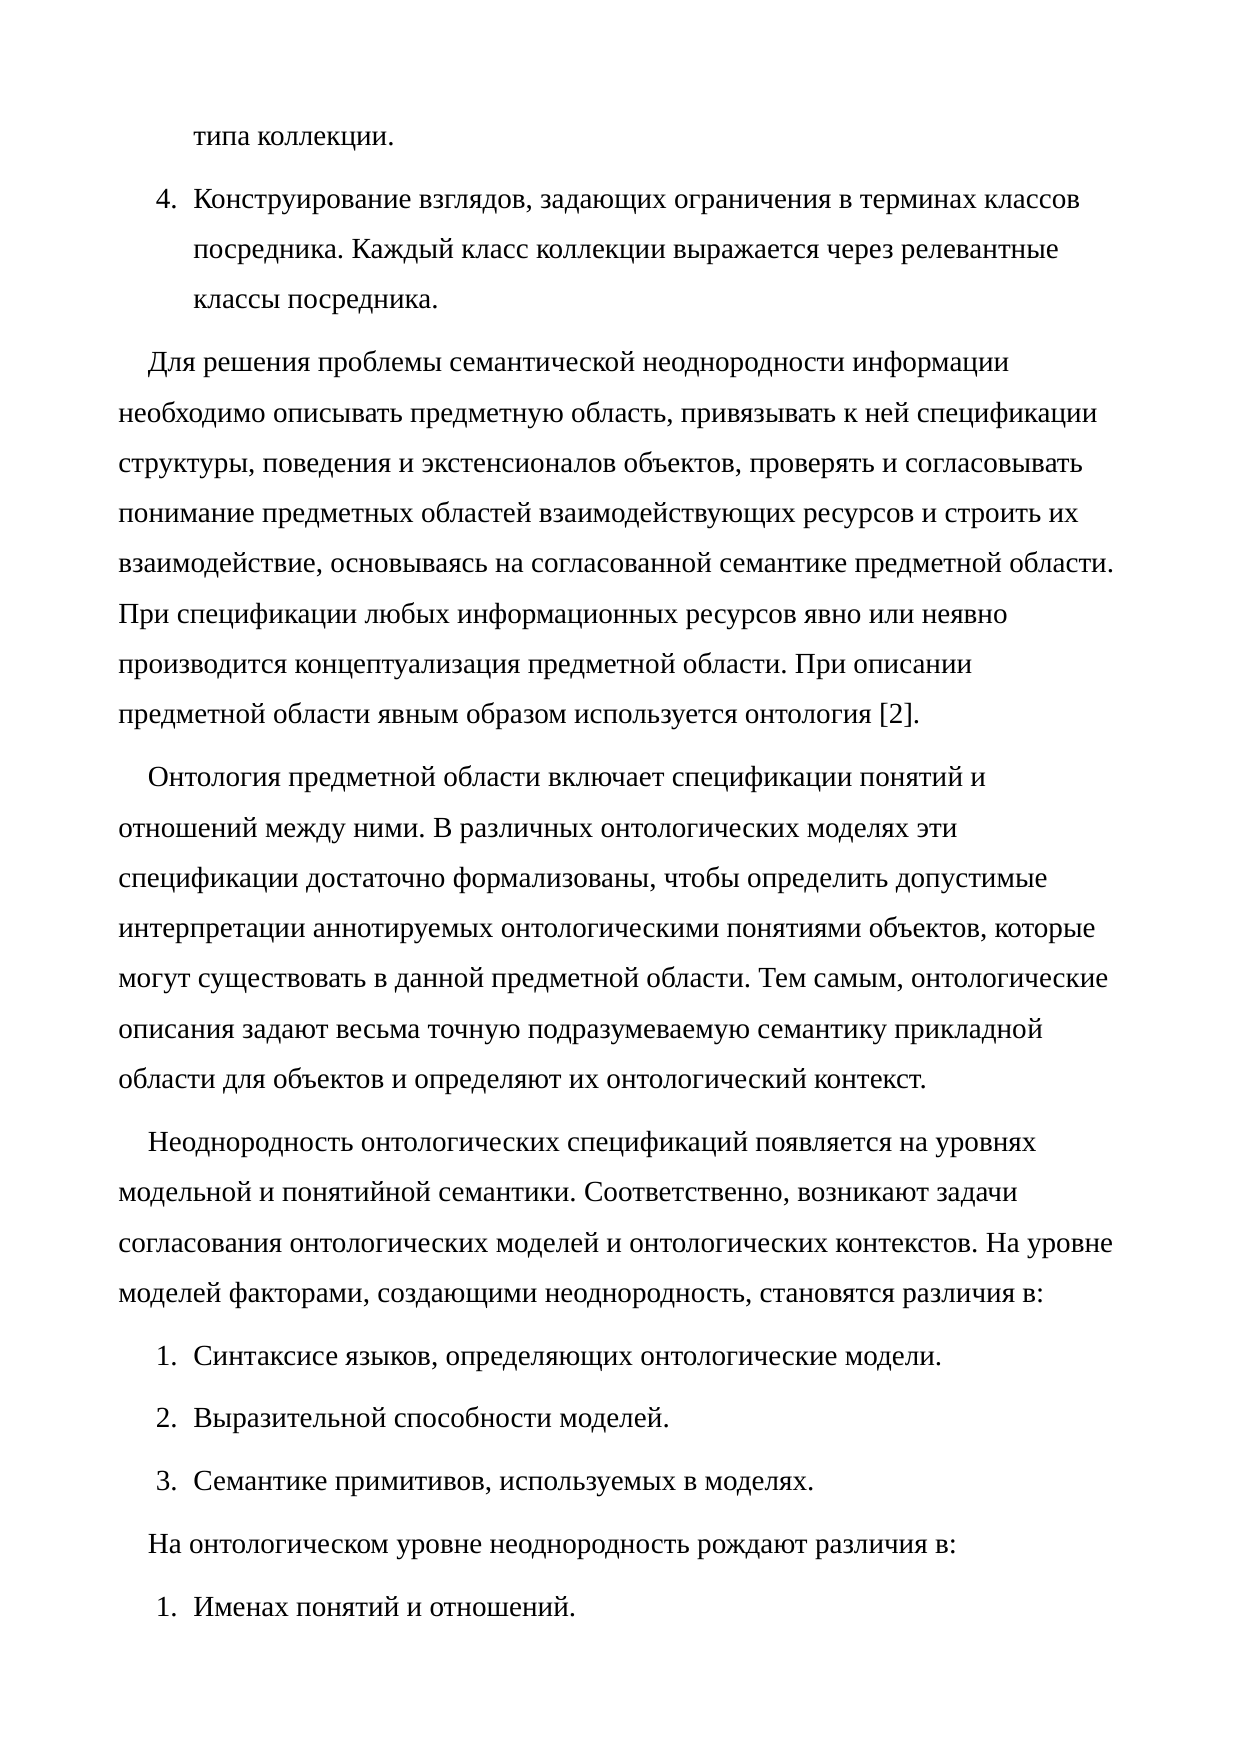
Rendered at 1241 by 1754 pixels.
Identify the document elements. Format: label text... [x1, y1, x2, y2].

list Семантике примитивов, используемых в моделях. [156, 1463, 1122, 1497]
text Неоднородность онтологических спецификаций появляется на уровнях модельной и понятийной семантики. Соответственно, возникают задачи согласования онтологических моделей и онтологических контекстов. На уровне моделей факторами, создающими неоднородность, становятся различия в: [118, 1124, 1122, 1308]
text Для решения проблемы семантической неоднородности информации необходимо описывать предметную область, привязывать к ней спецификации структуры, поведения и экстенсионалов объектов, проверять и согласовывать понимание предметных областей взаимодействующих ресурсов и строить их взаимодействие, основываясь на согласованной семантике предметной области. При спецификации любых информационных ресурсов явно или неявно производится концептуализация предметной области. При описании предметной области явным образом используется онтология [2]. [118, 344, 1122, 730]
text Онтология предметной области включает спецификации понятий и отношений между ними. В различных онтологических моделях эти спецификации достаточно формализованы, чтобы определить допустимые интерпретации аннотируемых онтологическими понятиями объектов, которые могут существовать в данной предметной области. Тем самым, онтологические описания задают весьма точную подразумеваемую семантику прикладной области для объектов и определяют их онтологический контекст. [118, 759, 1122, 1095]
list Синтаксисе языков, определяющих онтологические модели. [156, 1338, 1122, 1371]
list типа коллекции. [156, 118, 1122, 152]
list Конструирование взглядов, задающих ограничения в терминах классов посредника. Каждый класс коллекции выражается через релевантные классы посредника. [156, 181, 1122, 315]
list Именах понятий и отношений. [156, 1589, 1122, 1623]
list Выразительной способности моделей. [156, 1401, 1122, 1434]
text На онтологическом уровне неоднородность рождают различия в: [118, 1526, 1122, 1560]
